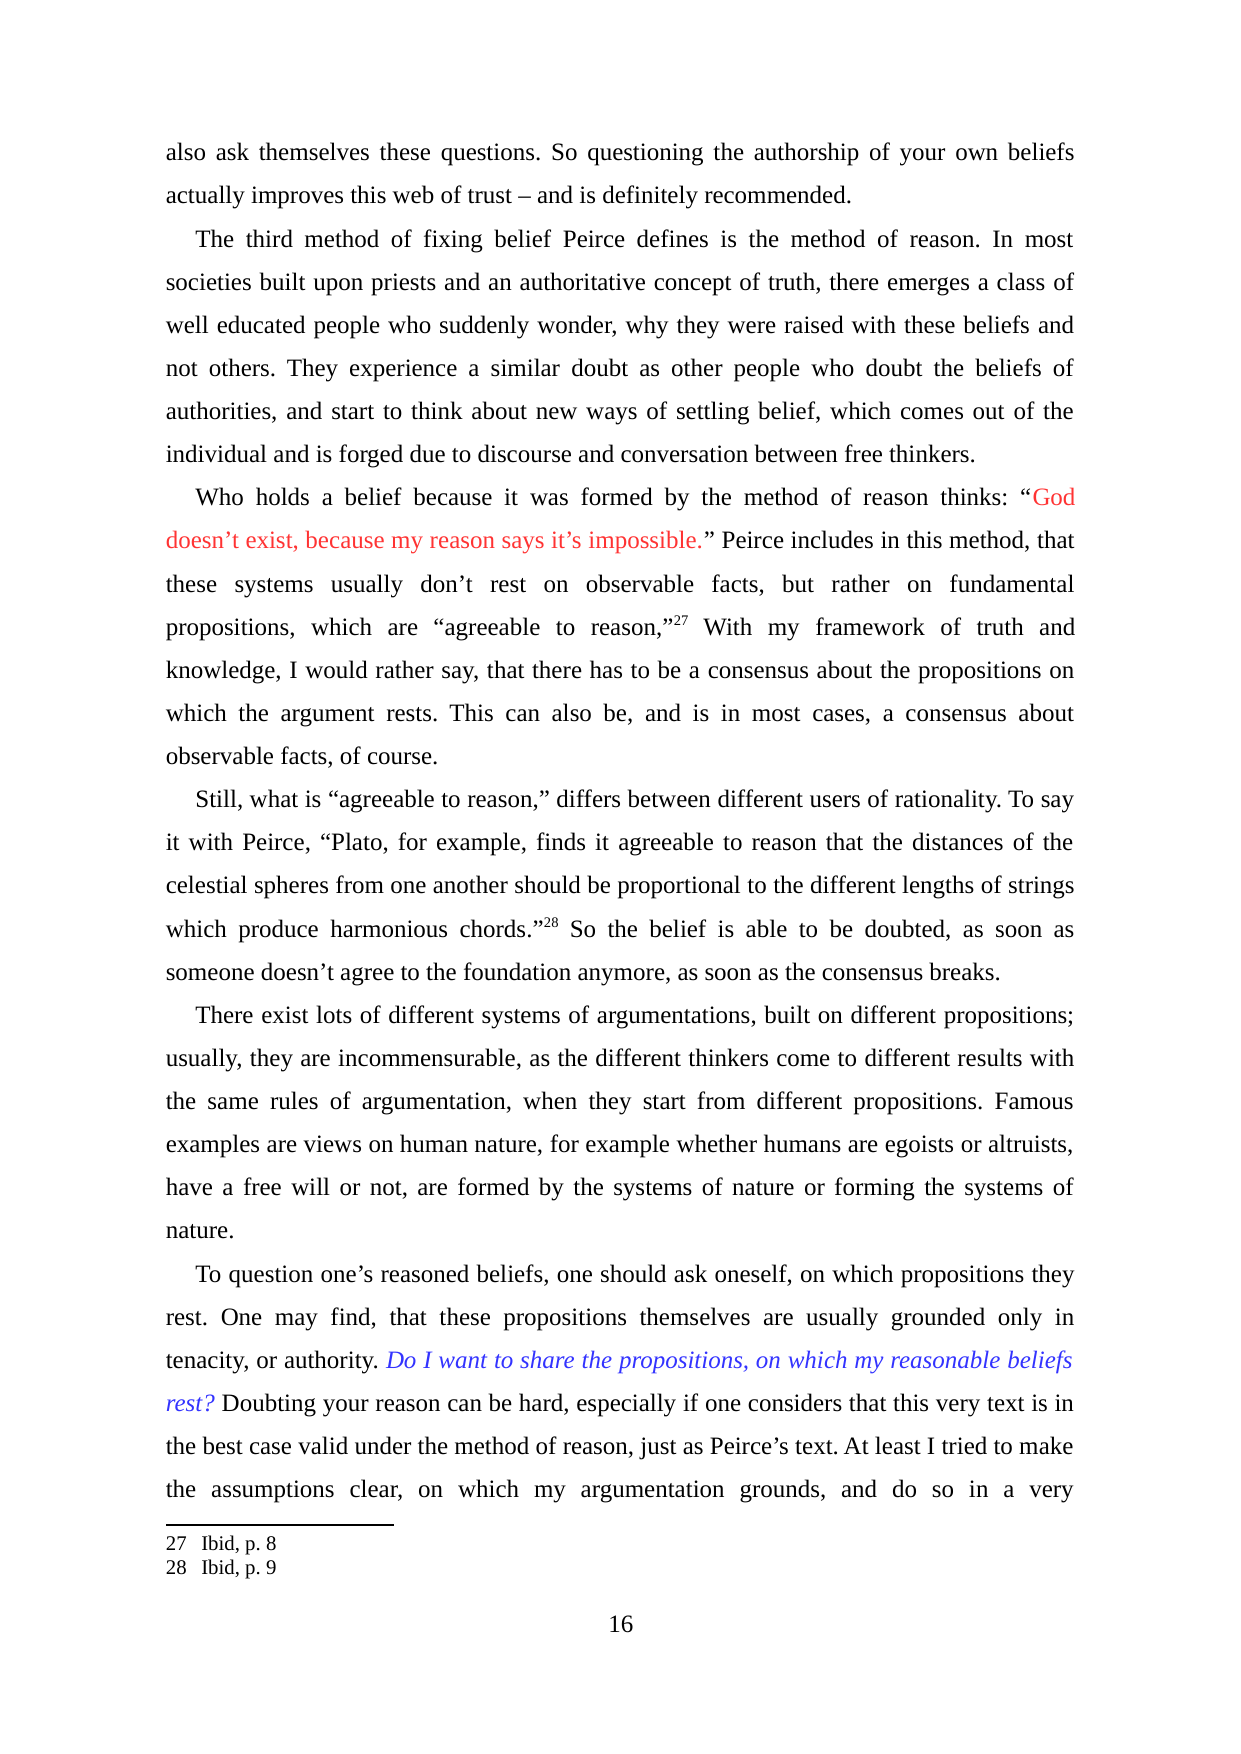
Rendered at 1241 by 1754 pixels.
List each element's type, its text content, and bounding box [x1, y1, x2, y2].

text Who holds a belief because it was formed by the method of reason thinks: “God doesn’t exist, because my reason says it’s impossible.” Peirce includes in this method, that these systems usually don’t rest on observable facts, but rather on fundamental propositions, which are “agreeable to reason,” With my framework of truth and knowledge, I would rather say, that there has to be a consensus about the propositions on which the argument rests. This can also be, and is in most cases, a consensus about observable facts, of course. [166, 482, 1075, 770]
text To question one’s reasoned beliefs, one should ask oneself, on which propositions they rest. One may find, that these propositions themselves are usually grounded only in tenacity, or authority. Do I want to share the propositions, on which my reasonable beliefs rest? Doubting your reason can be hard, especially if one considers that this very text is in the best case valid under the method of reason, just as Peirce’s text. At least I tried to make the assumptions clear, on which my argumentation grounds, and do so in a very [166, 1259, 1075, 1503]
text The third method of fixing belief Peirce defines is the method of reason. In most societies built upon priests and an authoritative concept of truth, there emerges a class of well educated people who suddenly wonder, why they were raised with these beliefs and not others. They experience a similar doubt as other people who doubt the beliefs of authorities, and start to think about new ways of settling belief, which comes out of the individual and is forged due to discourse and conversation between free thinkers. [166, 224, 1075, 468]
text also ask themselves these questions. So questioning the authorship of your own beliefs actually improves this web of trust – and is definitely recommended. [166, 137, 1075, 209]
text Ibid, p. 8 [166, 1531, 1075, 1555]
text Still, what is “agreeable to reason,” differs between different users of rationality. To say it with Peirce, “Plato, for example, finds it agreeable to reason that the distances of the celestial spheres from one another should be proportional to the different lengths of strings which produce harmonious chords.” So the belief is able to be doubted, as soon as someone doesn’t agree to the foundation anymore, as soon as the consensus breaks. [166, 784, 1075, 986]
text There exist lots of different systems of argumentations, built on different propositions; usually, they are incommensurable, as the different thinkers come to different results with the same rules of argumentation, when they start from different propositions. Famous examples are views on human nature, for example whether humans are egoists or altruists, have a free will or not, are formed by the systems of nature or forming the systems of nature. [166, 1000, 1075, 1244]
text Ibid, p. 9 [166, 1555, 1075, 1579]
